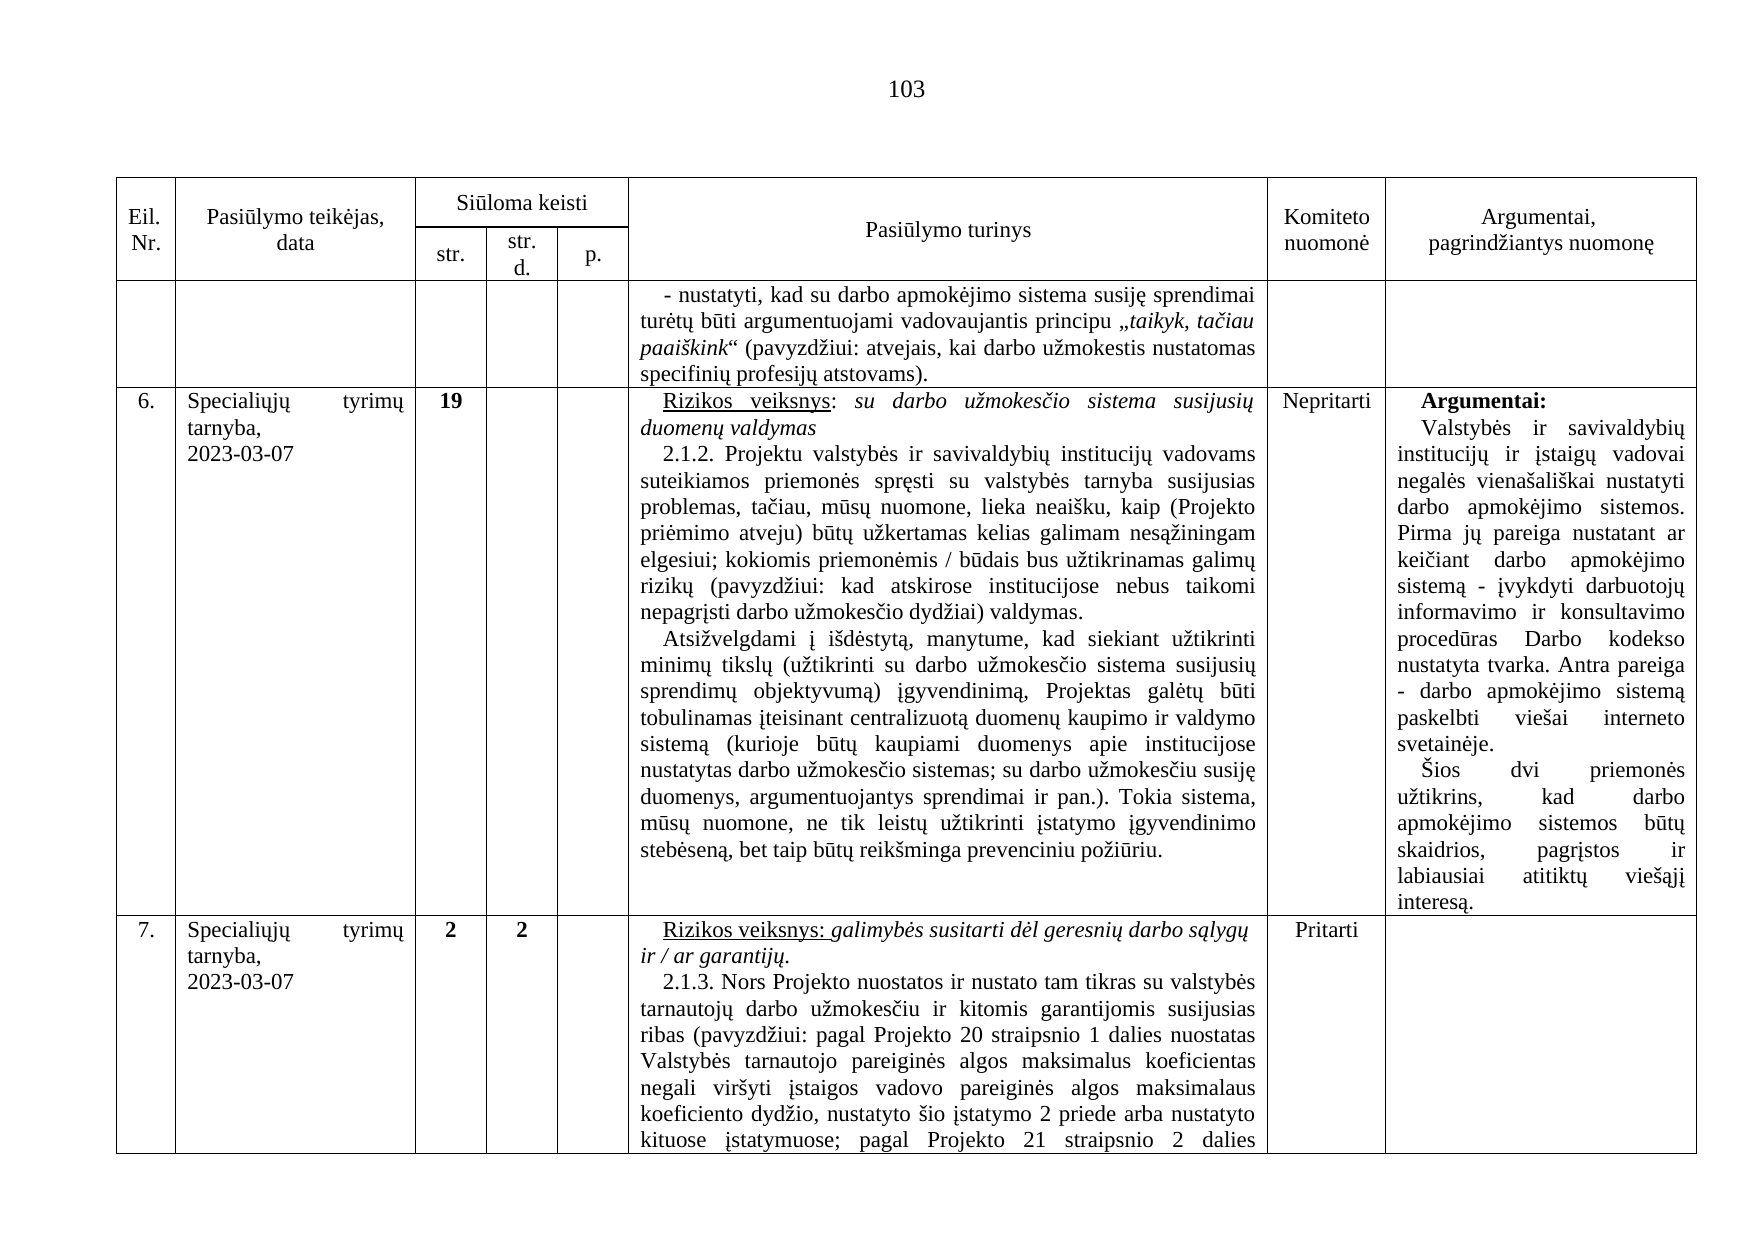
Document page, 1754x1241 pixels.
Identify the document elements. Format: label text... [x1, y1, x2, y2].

table_cell 19 [416, 388, 486, 915]
table_cell Pritarti [1268, 916, 1385, 1153]
table_cell p. [558, 228, 628, 280]
table_header Pasiūlymo teikėjas, data [176, 178, 415, 280]
table_cell [558, 916, 628, 1153]
table_cell str. d. [487, 228, 557, 280]
table_cell Rizikos veiksnys: su darbo užmokesčio sistema susijusių duomenų valdymas 2.1.2. Projektu valstybės ir savivaldybių institucijų vadovams suteikiamos priemonės spręsti su valstybės tarnyba susijusias problemas, tačiau, mūsų nuomone, lieka neaišku, kaip (Projekto priėmimo atveju) būtų užkertamas kelias galimam nesąžiningam elgesiui; kokiomis priemonėmis / būdais bus užtikrinamas galimų rizikų (pavyzdžiui: kad atskirose institucijose nebus taikomi nepagrįsti darbo užmokesčio dydžiai) valdymas. Atsižvelgdami į išdėstytą, manytume, kad siekiant užtikrinti minimų tikslų (užtikrinti su darbo užmokesčio sistema susijusių sprendimų objektyvumą) įgyvendinimą, Projektas galėtų būti tobulinamas įteisinant centralizuotą duomenų kaupimo ir valdymo sistemą (kurioje būtų kaupiami duomenys apie institucijose nustatytas darbo užmokesčio sistemas; su darbo užmokesčiu susiję duomenys, argumentuojantys sprendimai ir pan.). Tokia sistema, mūsų nuomone, ne tik leistų užtikrinti įstatymo įgyvendinimo stebėseną, bet taip būtų reikšminga prevenciniu požiūriu. [629, 388, 1267, 915]
table_header Eil. Nr. [117, 178, 175, 280]
table_cell Argumentai: Valstybės ir savivaldybių institucijų ir įstaigų vadovai negalės vienašališkai nustatyti darbo apmokėjimo sistemos. Pirma jų pareiga nustatant ar keičiant darbo apmokėjimo sistemą - įvykdyti darbuotojų informavimo ir konsultavimo procedūras Darbo kodekso nustatyta tvarka. Antra pareiga - darbo apmokėjimo sistemą paskelbti viešai interneto svetainėje. Šios dvi priemonės užtikrins, kad darbo apmokėjimo sistemos būtų skaidrios, pagrįstos ir labiausiai atitiktų viešąjį interesą. [1386, 388, 1696, 915]
table_cell [416, 281, 486, 387]
table_header Argumentai, pagrindžiantys nuomonę [1386, 178, 1696, 280]
table_header Pasiūlymo turinys [629, 178, 1267, 280]
table_cell 7. [117, 916, 175, 1153]
table_cell [558, 281, 628, 387]
table_cell [487, 388, 557, 915]
table_cell 2 [416, 916, 486, 1153]
table_cell [117, 281, 175, 387]
table_cell [1268, 281, 1385, 387]
table_cell 2 [487, 916, 557, 1153]
table_cell Nepritarti [1268, 388, 1385, 915]
table_cell [1386, 281, 1696, 387]
table_cell Specialiųjų tyrimų tarnyba, 2023-03-07 [176, 388, 415, 915]
table_cell 6. [117, 388, 175, 915]
table_cell [176, 281, 415, 387]
table_cell [558, 388, 628, 915]
table_header Komiteto nuomonė [1268, 178, 1385, 280]
table_cell [1386, 916, 1696, 1153]
table_header Siūloma keisti [416, 178, 628, 226]
table_cell str. [416, 228, 486, 280]
table_cell [487, 281, 557, 387]
table_cell - nustatyti, kad su darbo apmokėjimo sistema susiję sprendimai turėtų būti argumentuojami vadovaujantis principu „taikyk, tačiau paaiškink“ (pavyzdžiui: atvejais, kai darbo užmokestis nustatomas specifinių profesijų atstovams). [629, 281, 1267, 387]
table_cell Specialiųjų tyrimų tarnyba, 2023-03-07 [176, 916, 415, 1153]
